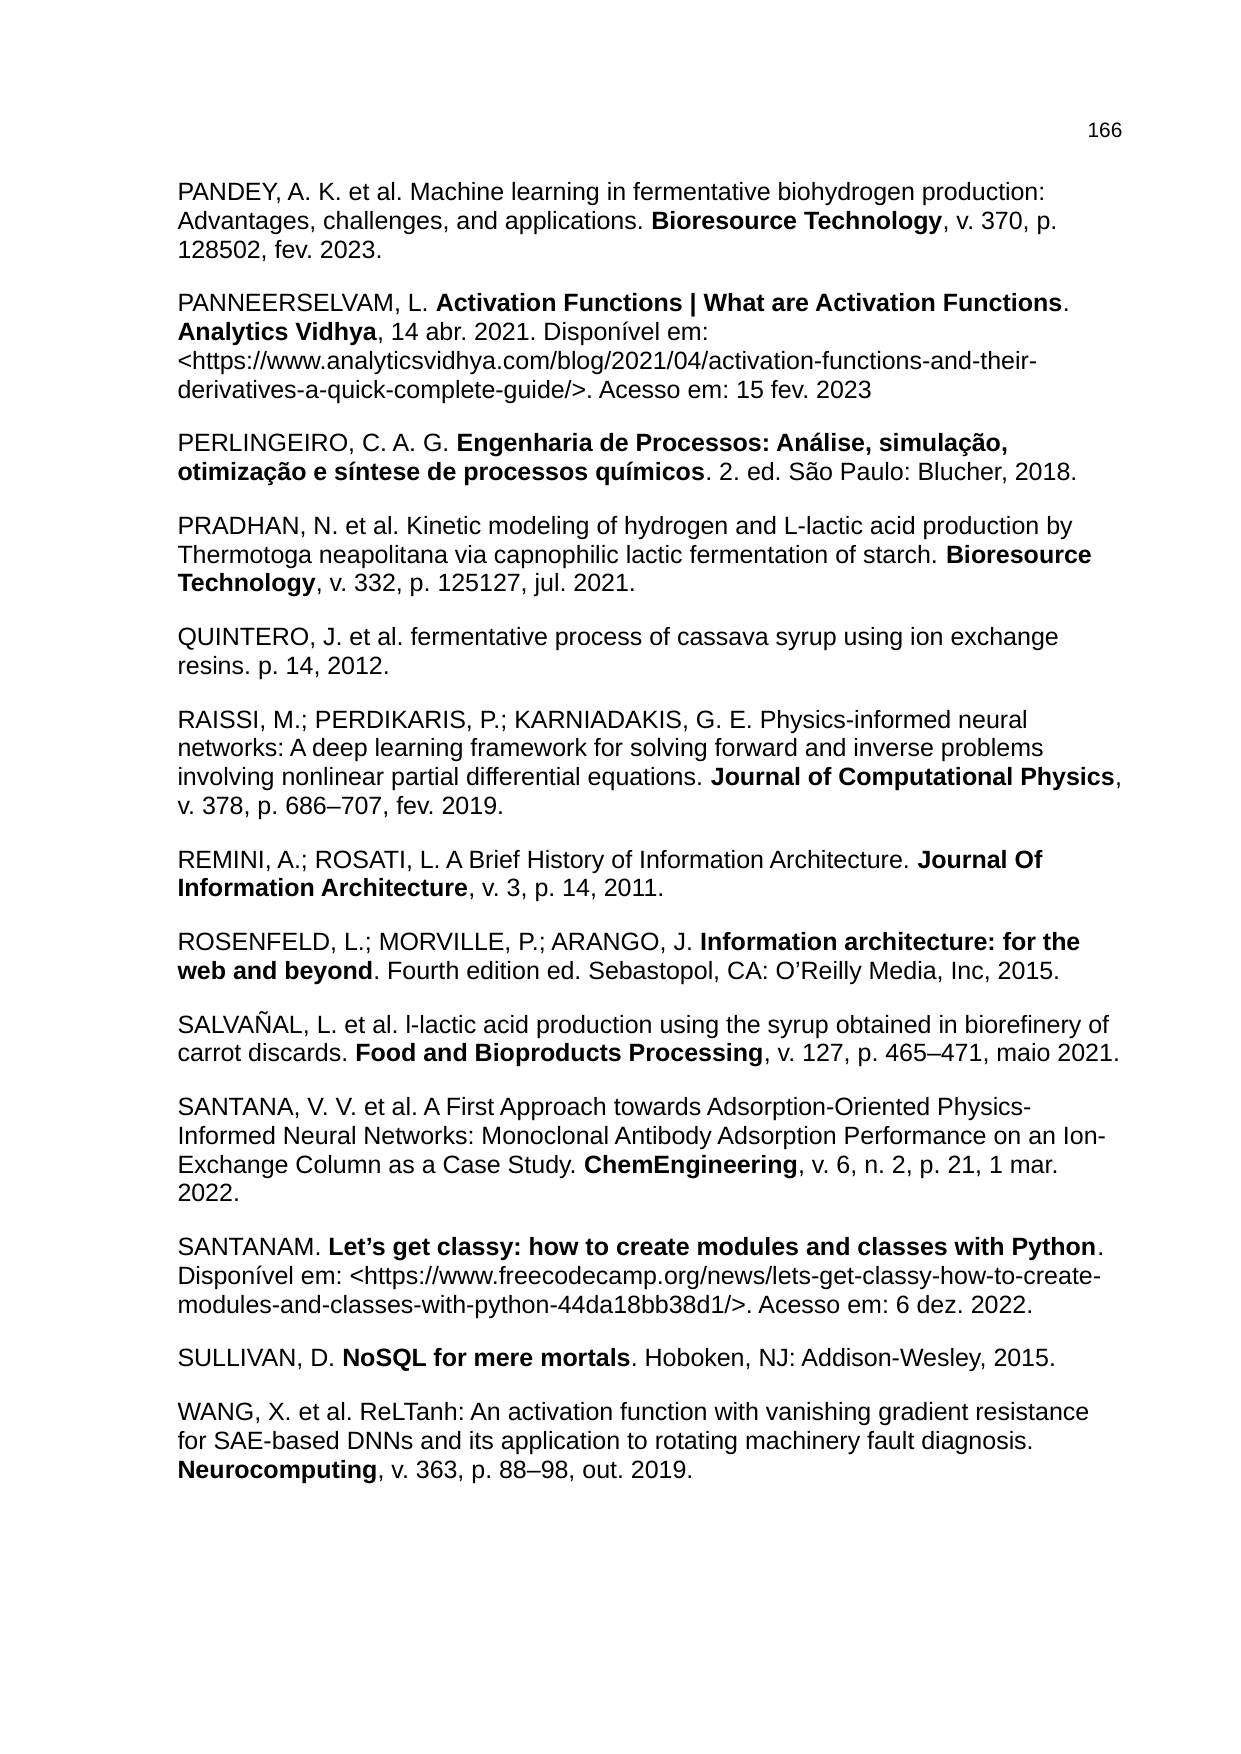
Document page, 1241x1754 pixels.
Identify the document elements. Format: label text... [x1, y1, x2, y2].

text WANG, X. et al. ReLTanh: An activation function with vanishing gradient resistance for SAE-based DNNs and its application to rotating machinery fault diagnosis. Neurocomputing, v. 363, p. 88–98, out. 2019. [177, 1397, 1122, 1483]
text PANNEERSELVAM, L. Activation Functions | What are Activation Functions. Analytics Vidhya, 14 abr. 2021. Disponível em: <https://www.analyticsvidhya.com/blog/2021/04/activation-functions-and-their-derivatives-a-quick-complete-guide/>. Acesso em: 15 fev. 2023 [177, 288, 1122, 403]
text SULLIVAN, D. NoSQL for mere mortals. Hoboken, NJ: Addison-Wesley, 2015. [177, 1343, 1122, 1372]
text RAISSI, M.; PERDIKARIS, P.; KARNIADAKIS, G. E. Physics-informed neural networks: A deep learning framework for solving forward and inverse problems involving nonlinear partial differential equations. Journal of Computational Physics, v. 378, p. 686–707, fev. 2019. [177, 704, 1122, 819]
text SANTANAM. Let’s get classy: how to create modules and classes with Python. Disponível em: <https://www.freecodecamp.org/news/lets-get-classy-how-to-create-modules-and-classes-with-python-44da18bb38d1/>. Acesso em: 6 dez. 2022. [177, 1232, 1122, 1318]
text PERLINGEIRO, C. A. G. Engenharia de Processos: Análise, simulação, otimização e síntese de processos químicos. 2. ed. São Paulo: Blucher, 2018. [177, 428, 1122, 486]
text PRADHAN, N. et al. Kinetic modeling of hydrogen and L-lactic acid production by Thermotoga neapolitana via capnophilic lactic fermentation of starch. Bioresource Technology, v. 332, p. 125127, jul. 2021. [177, 511, 1122, 597]
text QUINTERO, J. et al. fermentative process of cassava syrup using ion exchange resins. p. 14, 2012. [177, 622, 1122, 679]
text SALVAÑAL, L. et al. l-lactic acid production using the syrup obtained in biorefinery of carrot discards. Food and Bioproducts Processing, v. 127, p. 465–471, maio 2021. [177, 1009, 1122, 1067]
text SANTANA, V. V. et al. A First Approach towards Adsorption-Oriented Physics-Informed Neural Networks: Monoclonal Antibody Adsorption Performance on an Ion-Exchange Column as a Case Study. ChemEngineering, v. 6, n. 2, p. 21, 1 mar. 2022. [177, 1092, 1122, 1207]
text REMINI, A.; ROSATI, L. A Brief History of Information Architecture. Journal Of Information Architecture, v. 3, p. 14, 2011. [177, 844, 1122, 902]
text ROSENFELD, L.; MORVILLE, P.; ARANGO, J. Information architecture: for the web and beyond. Fourth edition ed. Sebastopol, CA: O’Reilly Media, Inc, 2015. [177, 927, 1122, 984]
text PANDEY, A. K. et al. Machine learning in fermentative biohydrogen production: Advantages, challenges, and applications. Bioresource Technology, v. 370, p. 128502, fev. 2023. [177, 177, 1122, 263]
